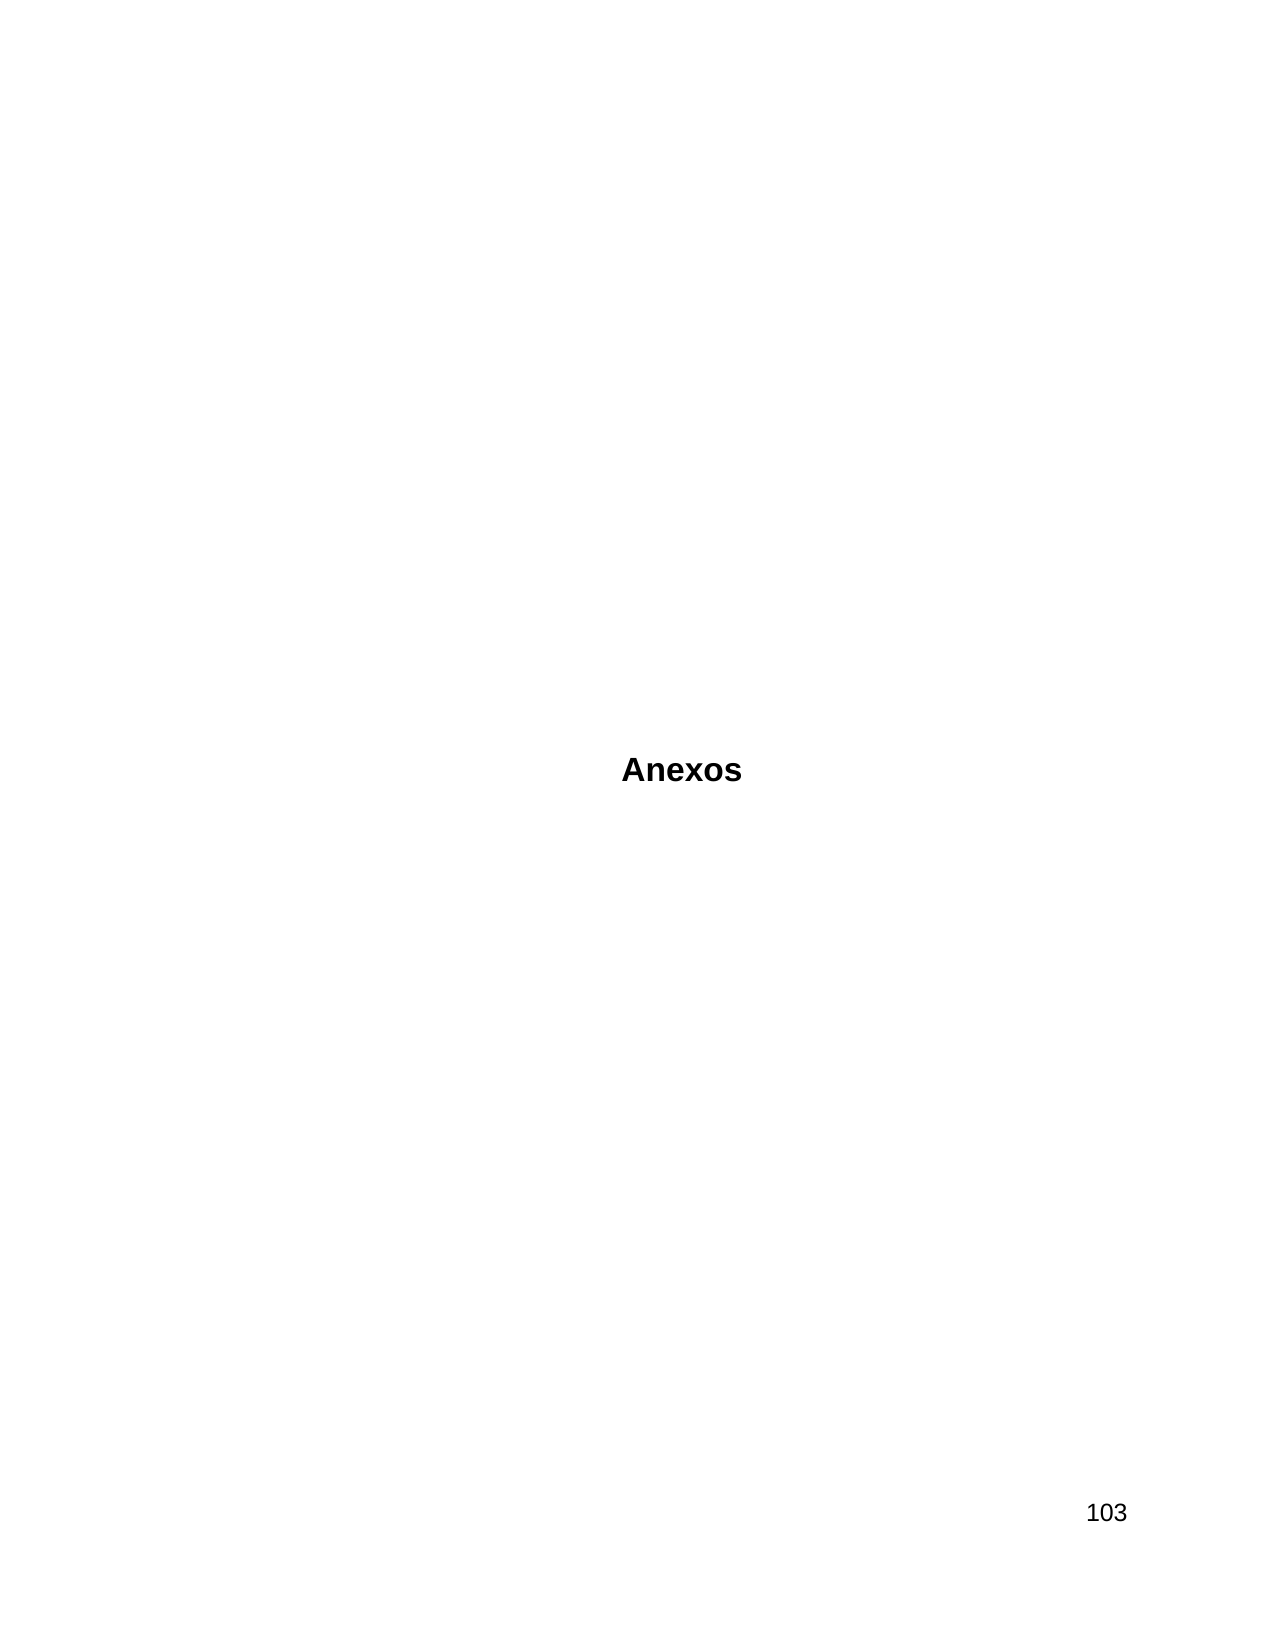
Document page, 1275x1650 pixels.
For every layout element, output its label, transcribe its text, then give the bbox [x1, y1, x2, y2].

subtitle Anexos [236, 750, 1127, 788]
